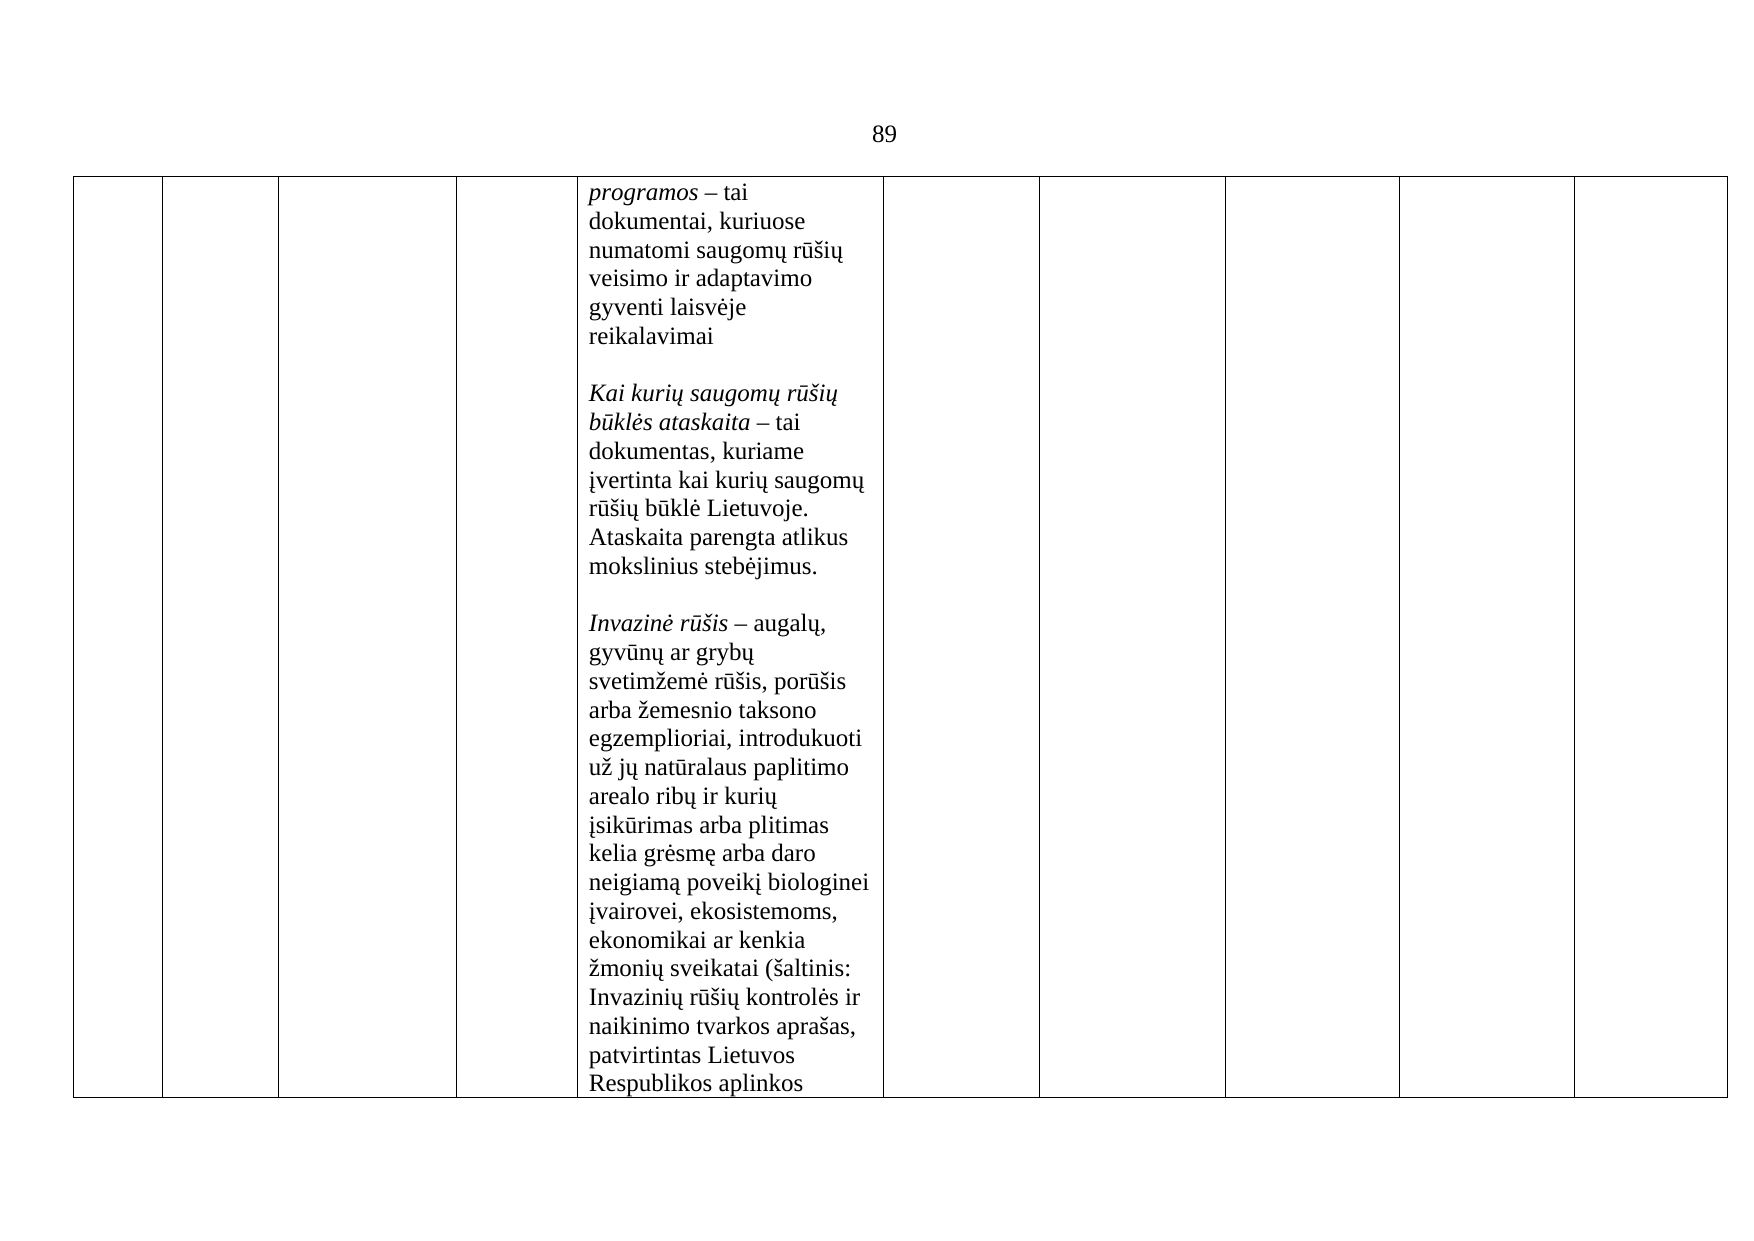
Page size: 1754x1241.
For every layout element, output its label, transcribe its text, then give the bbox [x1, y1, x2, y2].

table_cell [163, 177, 278, 1097]
table_cell programos – tai dokumentai, kuriuose numatomi saugomų rūšių veisimo ir adaptavimo gyventi laisvėje reikalavimai Kai kurių saugomų rūšių būklės ataskaita – tai dokumentas, kuriame įvertinta kai kurių saugomų rūšių būklė Lietuvoje. Ataskaita parengta atlikus mokslinius stebėjimus. Invazinė rūšis – augalų, gyvūnų ar grybų svetimžemė rūšis, porūšis arba žemesnio taksono egzemplioriai, introdukuoti už jų natūralaus paplitimo arealo ribų ir kurių įsikūrimas arba plitimas kelia grėsmę arba daro neigiamą poveikį biologinei įvairovei, ekosistemoms, ekonomikai ar kenkia žmonių sveikatai (šaltinis: Invazinių rūšių kontrolės ir naikinimo tvarkos aprašas, patvirtintas Lietuvos Respublikos aplinkos [578, 177, 883, 1097]
table_cell [74, 177, 162, 1097]
table_cell [1400, 177, 1574, 1097]
table_cell [1575, 177, 1727, 1097]
table_cell [279, 177, 456, 1097]
table_cell [457, 177, 577, 1097]
table_cell [884, 177, 1039, 1097]
table_cell [1040, 177, 1225, 1097]
table_cell [1226, 177, 1399, 1097]
